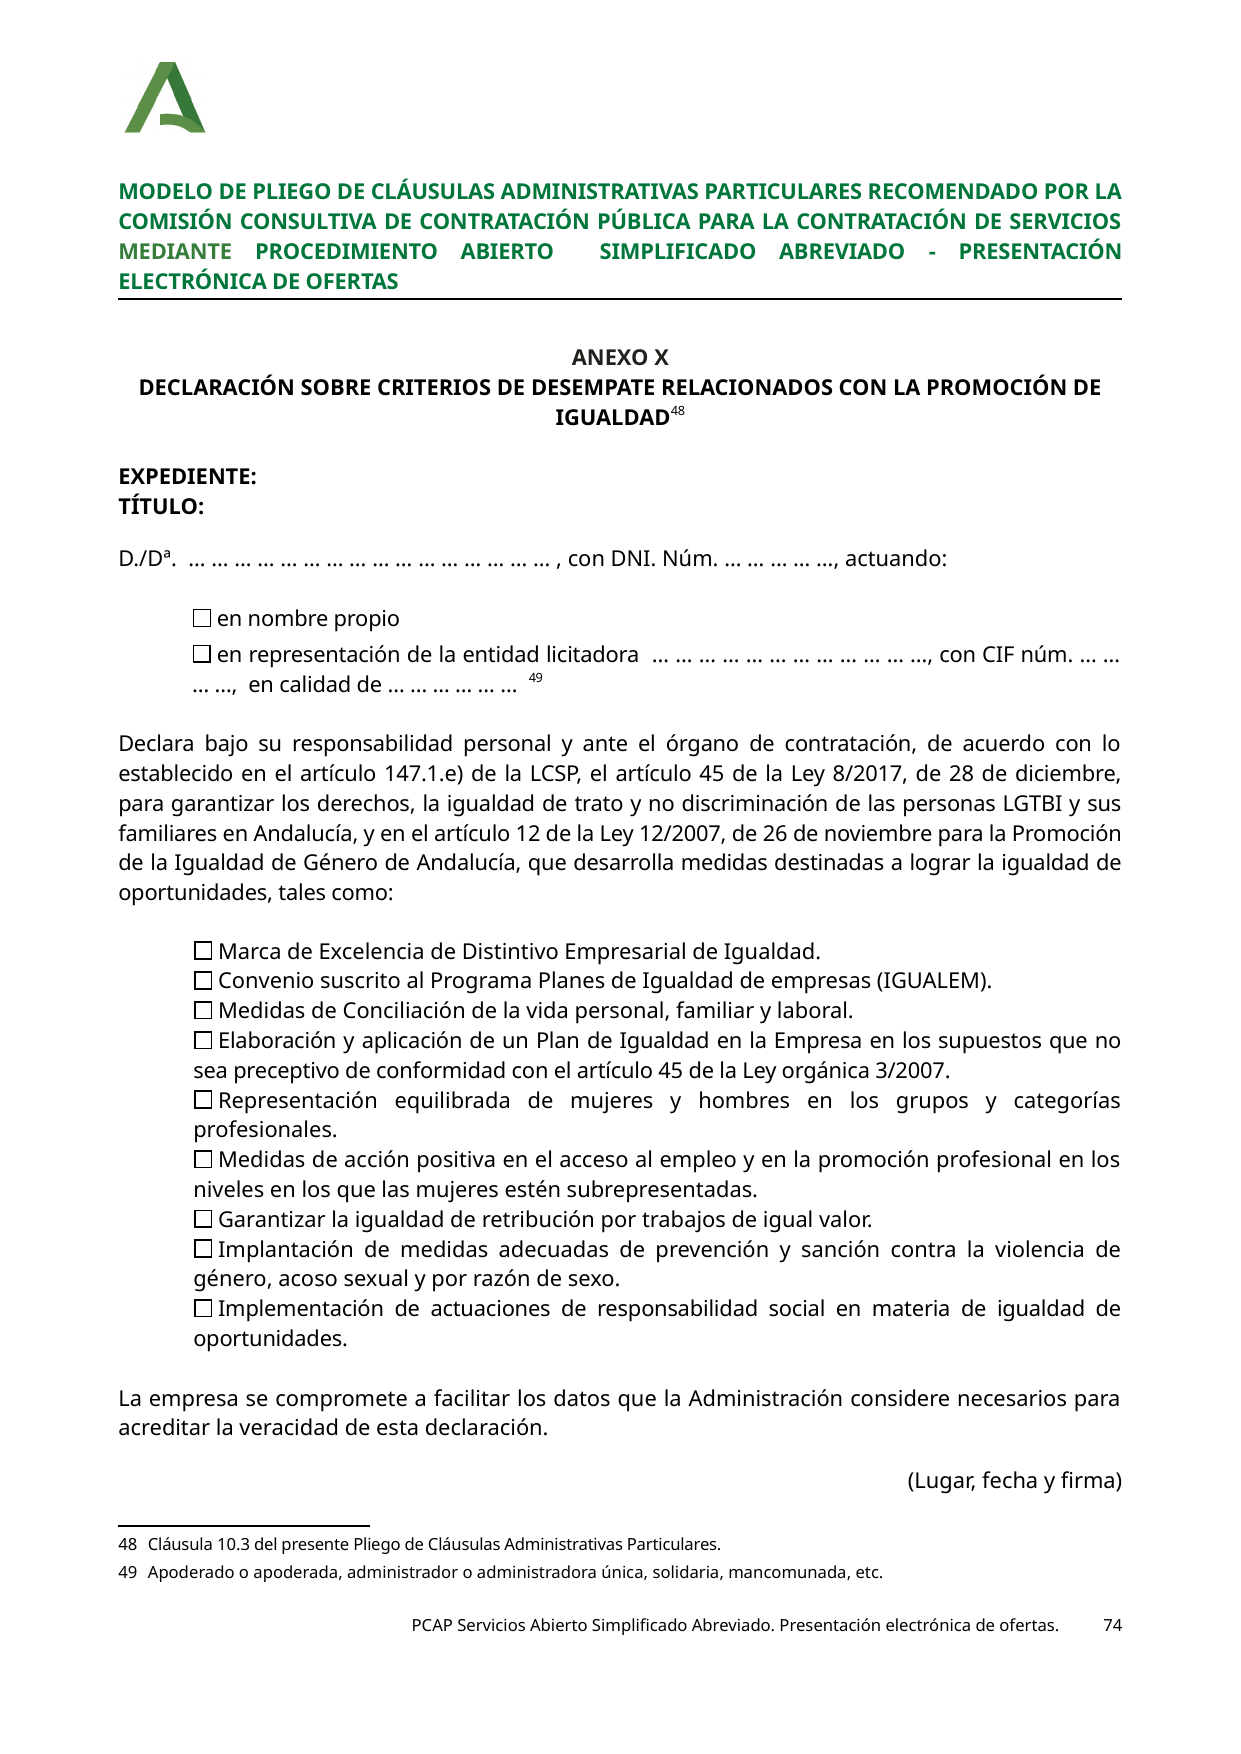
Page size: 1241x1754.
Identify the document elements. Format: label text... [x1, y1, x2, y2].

text DECLARACIÓN SOBRE CRITERIOS DE DESEMPATE RELACIONADOS CON LA PROMOCIÓN DE IGUALDAD [118, 372, 1122, 431]
list Medidas de Conciliación de la vida personal, familiar y laboral. [156, 995, 1122, 1025]
list Representación equilibrada de mujeres y hombres en los grupos y categorías profesionales. [156, 1085, 1122, 1144]
list Medidas de acción positiva en el acceso al empleo y en la promoción profesional en los niveles en los que las mujeres estén subrepresentadas. [156, 1144, 1122, 1204]
text en nombre propio [192, 603, 1122, 633]
text Cláusula 10.3 del presente Pliego de Cláusulas Administrativas Particulares. [118, 1532, 1122, 1555]
list Implantación de medidas adecuadas de prevención y sanción contra la violencia de género, acoso sexual y por razón de sexo. [156, 1234, 1122, 1293]
text Declara bajo su responsabilidad personal y ante el órgano de contratación, de acuerdo con lo establecido en el artículo 147.1.e) de la LCSP, el artículo 45 de la Ley 8/2017, de 28 de diciembre, para garantizar los derechos, la igualdad de trato y no discriminación de las personas LGTBI y sus familiares en Andalucía, y en el artículo 12 de la Ley 12/2007, de 26 de noviembre para la Promoción de la Igualdad de Género de Andalucía, que desarrolla medidas destinadas a lograr la igualdad de oportunidades, tales como: [118, 728, 1122, 907]
text D./Dª. … … … … … … … … … … … … … … … … , con DNI. Núm. … … … … …, actuando: [118, 543, 1122, 573]
text Apoderado o apoderada, administrador o administradora única, solidaria, mancomunada, etc. [118, 1561, 1122, 1584]
text La empresa se compromete a facilitar los datos que la Administración considere necesarios para acreditar la veracidad de esta declaración. [118, 1383, 1122, 1442]
text en representación de la entidad licitadora … … … … … … … … … … … …, con CIF núm. … … … …, en calidad de … … … … … … [192, 639, 1122, 698]
list Marca de Excelencia de Distintivo Empresarial de Igualdad. [156, 936, 1122, 966]
text TÍTULO: [118, 491, 1122, 521]
text EXPEDIENTE: [118, 461, 1122, 491]
list Convenio suscrito al Programa Planes de Igualdad de empresas (IGUALEM). [156, 966, 1122, 995]
text ANEXO X [118, 342, 1122, 372]
picture [120, 57, 210, 137]
text (Lugar, fecha y firma) [118, 1465, 1122, 1495]
list Garantizar la igualdad de retribución por trabajos de igual valor. [156, 1204, 1122, 1234]
list Elaboración y aplicación de un Plan de Igualdad en la Empresa en los supuestos que no sea preceptivo de conformidad con el artículo 45 de la Ley orgánica 3/2007. [156, 1025, 1122, 1085]
text MODELO DE PLIEGO DE CLÁUSULAS ADMINISTRATIVAS PARTICULARES RECOMENDADO POR LA COMISIÓN CONSULTIVA DE CONTRATACIÓN PÚBLICA PARA LA CONTRATACIÓN DE SERVICIOS MEDIANTE PROCEDIMIENTO ABIERTO SIMPLIFICADO ABREVIADO - PRESENTACIÓN ELECTRÓNICA DE OFERTAS [118, 176, 1122, 298]
list Implementación de actuaciones de responsabilidad social en materia de igualdad de oportunidades. [156, 1293, 1122, 1353]
